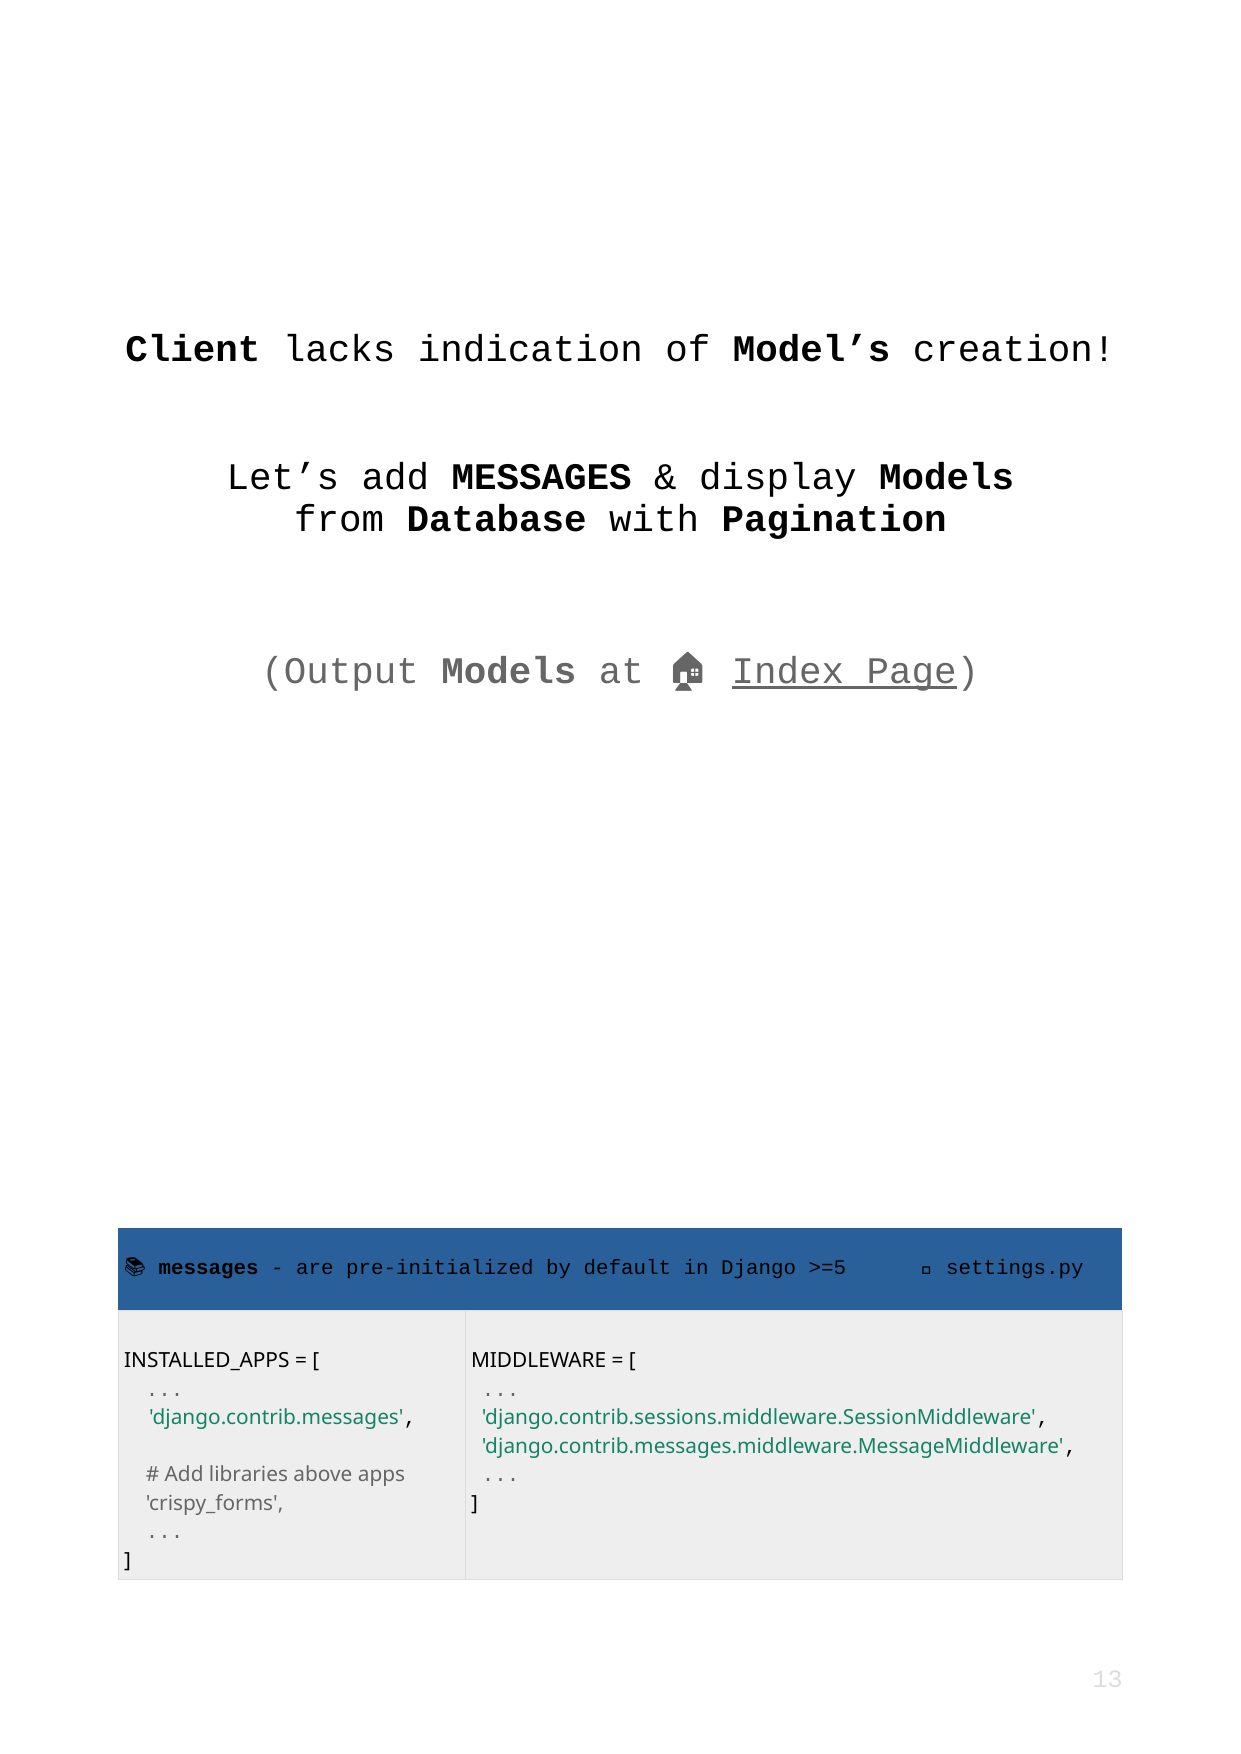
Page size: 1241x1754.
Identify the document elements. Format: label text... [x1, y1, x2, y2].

table_header INSTALLED_APPS = [ ... 'django.contrib.messages', # Add libraries above apps 'crispy_forms', ... ] [119, 1311, 465, 1579]
text Client lacks indication of Model’s creation! [118, 331, 1122, 373]
table_header 📚 messages - are pre-initialized by default in Django >=5 🐍 settings.py [118, 1228, 1122, 1310]
text Let’s add MESSAGES & display Models [118, 458, 1122, 501]
table_header MIDDLEWARE = [ ... 'django.contrib.sessions.middleware.SessionMiddleware', 'django.contrib.messages.middleware.MessageMiddleware', ... ] [466, 1311, 1122, 1579]
text (Output Models at 🏠 Index Page) [118, 652, 1122, 694]
text from Database with Pagination [118, 501, 1122, 543]
